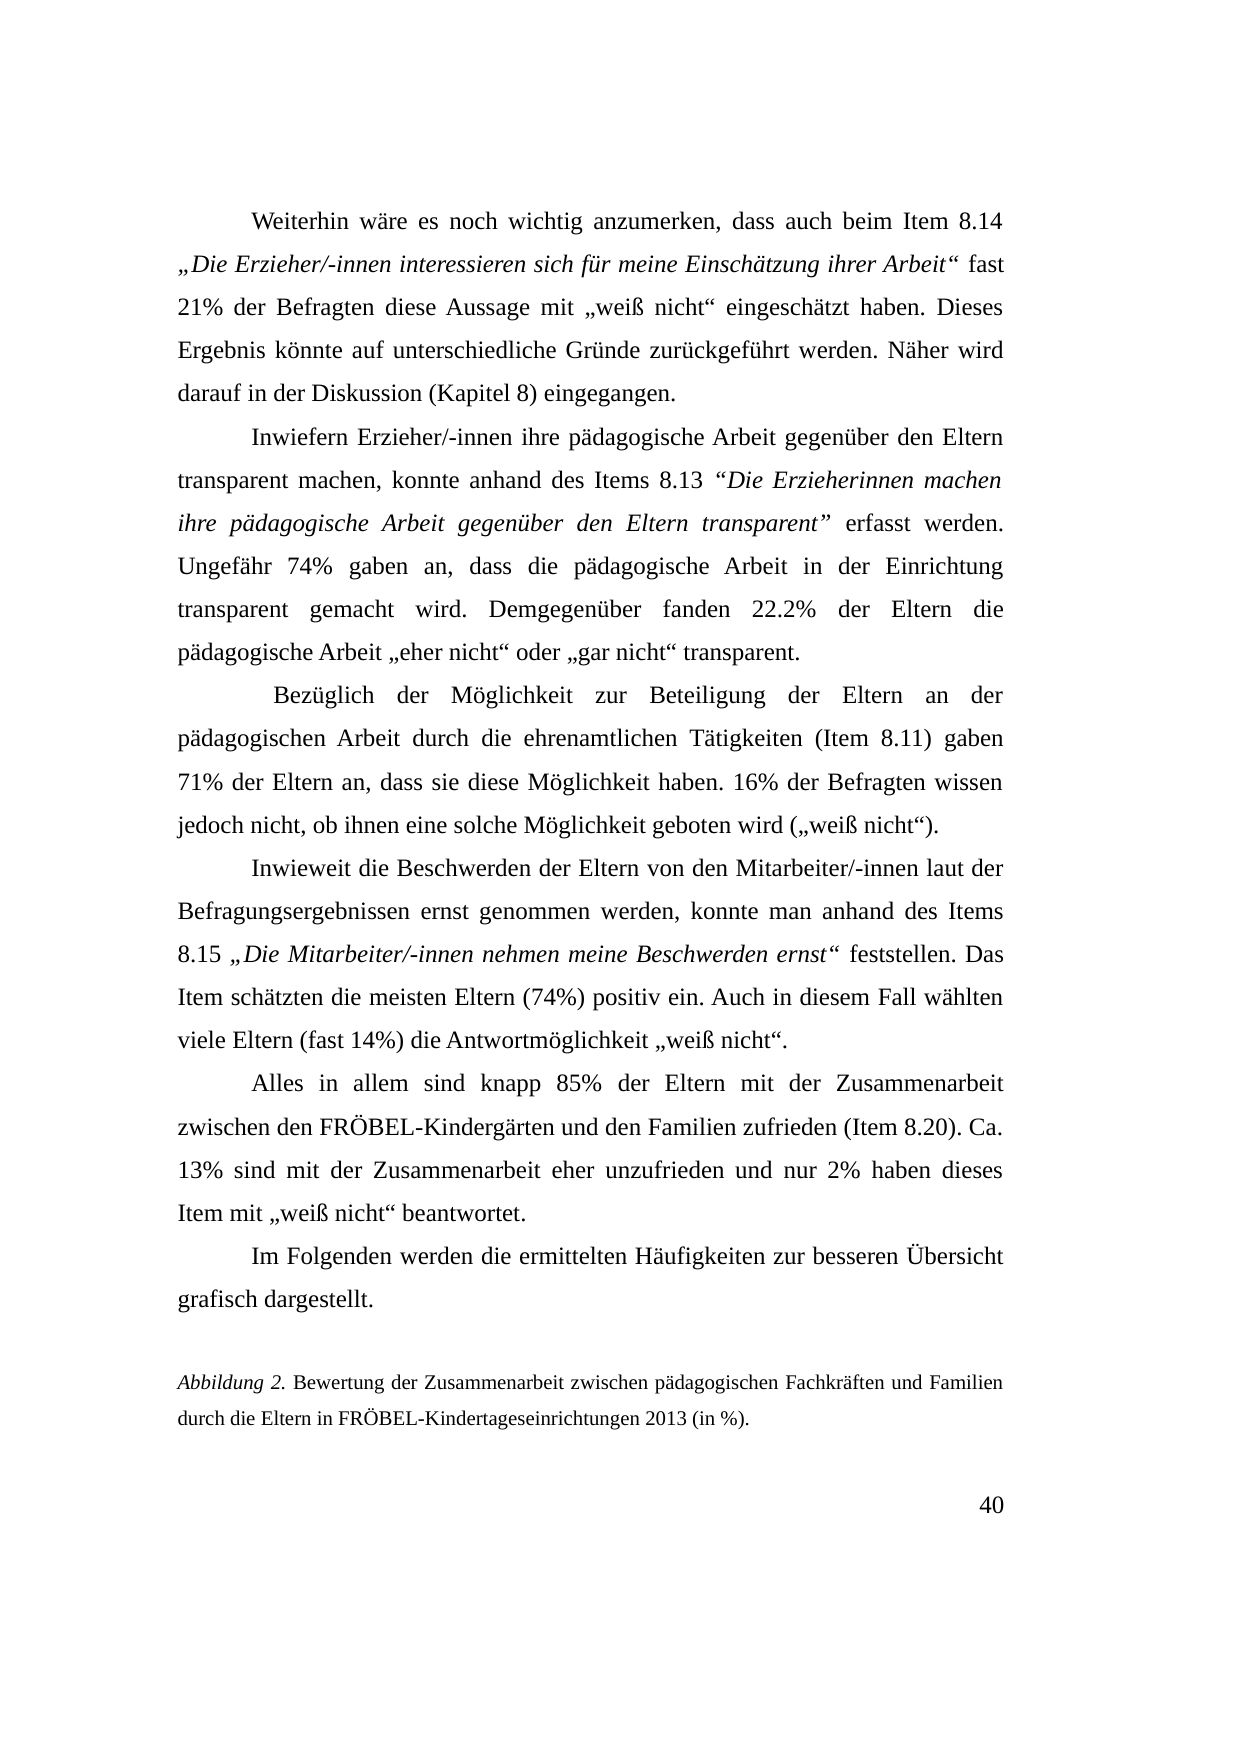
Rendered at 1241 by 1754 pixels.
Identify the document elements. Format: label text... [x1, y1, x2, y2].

text Weiterhin wäre es noch wichtig anzumerken, dass auch beim Item 8.14 „Die Erzieher/-innen interessieren sich für meine Einschätzung ihrer Arbeit“ fast 21% der Befragten diese Aussage mit „weiß nicht“ eingeschätzt haben. Dieses Ergebnis könnte auf unterschiedliche Gründe zurückgeführt werden. Näher wird darauf in der Diskussion (Kapitel 8) eingegangen. [177, 206, 1004, 407]
text Inwiefern Erzieher/-innen ihre pädagogische Arbeit gegenüber den Eltern transparent machen, konnte anhand des Items 8.13 “Die Erzieherinnen machen ihre pädagogische Arbeit gegenüber den Eltern transparent” erfasst werden. Ungefähr 74% gaben an, dass die pädagogische Arbeit in der Einrichtung transparent gemacht wird. Demgegenüber fanden 22.2% der Eltern die pädagogische Arbeit „eher nicht“ oder „gar nicht“ transparent. [177, 422, 1004, 666]
text Bezüglich der Möglichkeit zur Beteiligung der Eltern an der pädagogischen Arbeit durch die ehrenamtlichen Tätigkeiten (Item 8.11) gaben 71% der Eltern an, dass sie diese Möglichkeit haben. 16% der Befragten wissen jedoch nicht, ob ihnen eine solche Möglichkeit geboten wird („weiß nicht“). [177, 680, 1004, 838]
text Alles in allem sind knapp 85% der Eltern mit der Zusammenarbeit zwischen den FRÖBEL-Kindergärten und den Familien zufrieden (Item 8.20). Ca. 13% sind mit der Zusammenarbeit eher unzufrieden und nur 2% haben dieses Item mit „weiß nicht“ beantwortet. [177, 1068, 1004, 1227]
text Im Folgenden werden die ermittelten Häufigkeiten zur besseren Übersicht grafisch dargestellt. [177, 1241, 1004, 1313]
text Abbildung 2. Bewertung der Zusammenarbeit zwischen pädagogischen Fachkräften und Familien durch die Eltern in FRÖBEL-Kindertageseinrichtungen 2013 (in %). [177, 1370, 1004, 1430]
text Inwieweit die Beschwerden der Eltern von den Mitarbeiter/-innen laut der Befragungsergebnissen ernst genommen werden, konnte man anhand des Items 8.15 „Die Mitarbeiter/-innen nehmen meine Beschwerden ernst“ feststellen. Das Item schätzten die meisten Eltern (74%) positiv ein. Auch in diesem Fall wählten viele Eltern (fast 14%) die Antwortmöglichkeit „weiß nicht“. [177, 853, 1004, 1054]
